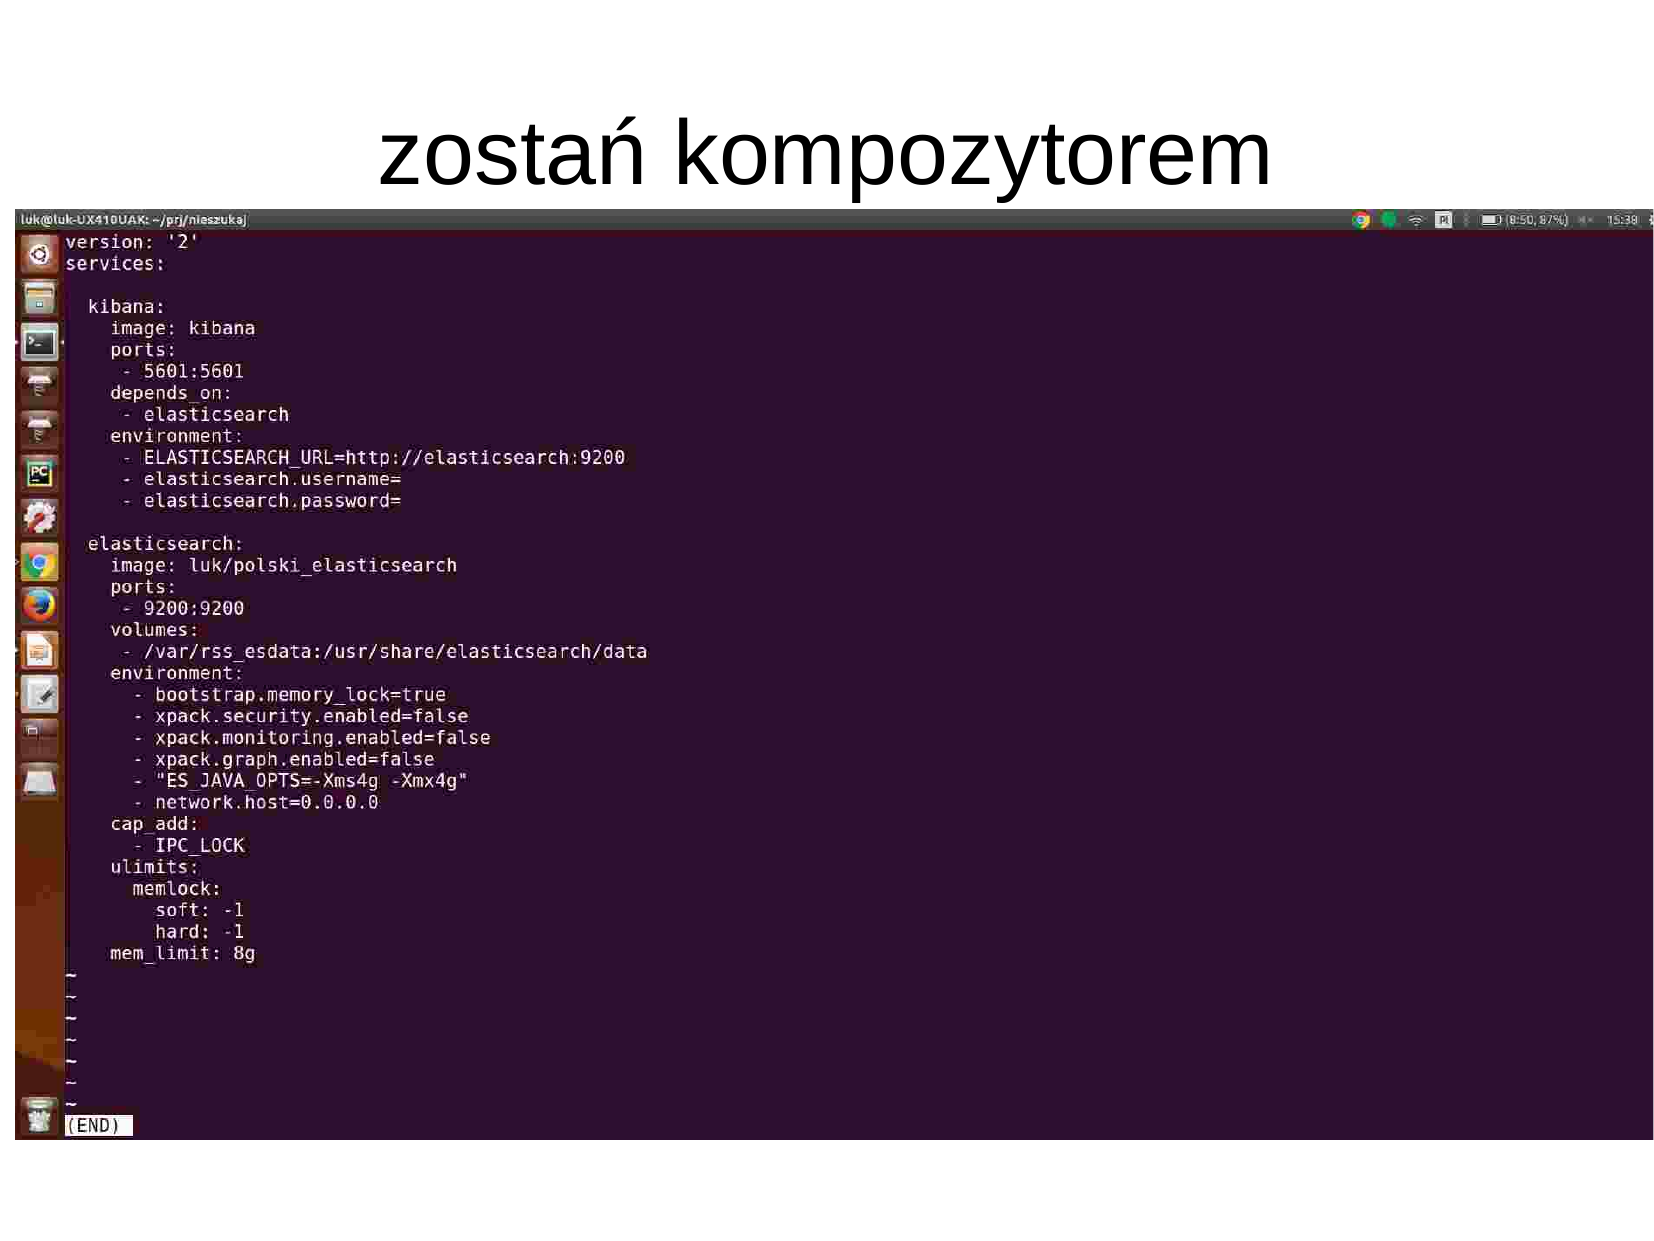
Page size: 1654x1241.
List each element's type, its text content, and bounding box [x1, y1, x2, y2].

title zostań kompozytorem [82, 49, 1571, 209]
picture [15, 209, 1654, 1141]
